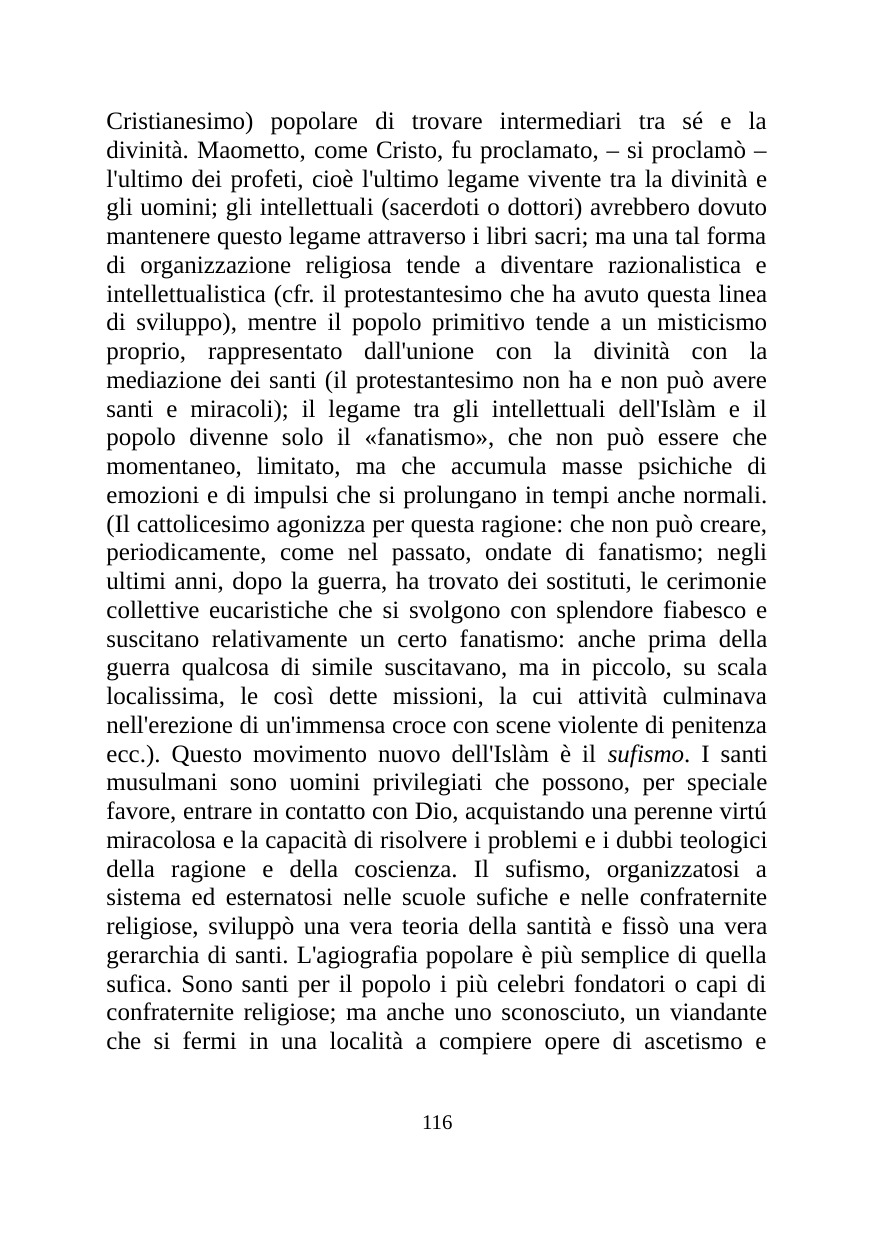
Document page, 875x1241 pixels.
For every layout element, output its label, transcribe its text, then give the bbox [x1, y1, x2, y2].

text Cristianesimo) popolare di trovare intermediari tra sé e la divinità. Maometto, come Cristo, fu proclamato, – si proclamò – l'ultimo dei profeti, cioè l'ultimo legame vivente tra la divinità e gli uomini; gli intellettuali (sacerdoti o dottori) avrebbero dovuto mantenere questo legame attraverso i libri sacri; ma una tal forma di organizzazione religiosa tende a diventare razionalistica e intellettualistica (cfr. il protestantesimo che ha avuto questa linea di sviluppo), mentre il popolo primitivo tende a un misticismo proprio, rappresentato dall'unione con la divinità con la mediazione dei santi (il protestantesimo non ha e non può avere santi e miracoli); il legame tra gli intellettuali dell'Islàm e il popolo divenne solo il «fanatismo», che non può essere che momentaneo, limitato, ma che accumula masse psichiche di emozioni e di impulsi che si prolungano in tempi anche normali. (Il cattolicesimo agonizza per questa ragione: che non può creare, periodicamente, come nel passato, ondate di fanatismo; negli ultimi anni, dopo la guerra, ha trovato dei sostituti, le cerimonie collettive eucaristiche che si svolgono con splendore fiabesco e suscitano relativamente un certo fanatismo: anche prima della guerra qualcosa di simile suscitavano, ma in piccolo, su scala localissima, le così dette missioni, la cui attività culminava nell'erezione di un'immensa croce con scene violente di penitenza ecc.). Questo movimento nuovo dell'Islàm è il sufismo. I santi musulmani sono uomini privilegiati che possono, per speciale favore, entrare in contatto con Dio, acquistando una perenne virtú miracolosa e la capacità di risolvere i problemi e i dubbi teologici della ragione e della coscienza. Il sufismo, organizzatosi a sistema ed esternatosi nelle scuole sufiche e nelle confraternite religiose, sviluppò una vera teoria della santità e fissò una vera gerarchia di santi. L'agiografia popolare è più semplice di quella sufica. Sono santi per il popolo i più celebri fondatori o capi di confraternite religiose; ma anche uno sconosciuto, un viandante che si fermi in una località a compiere opere di ascetismo e [106, 106, 768, 1055]
